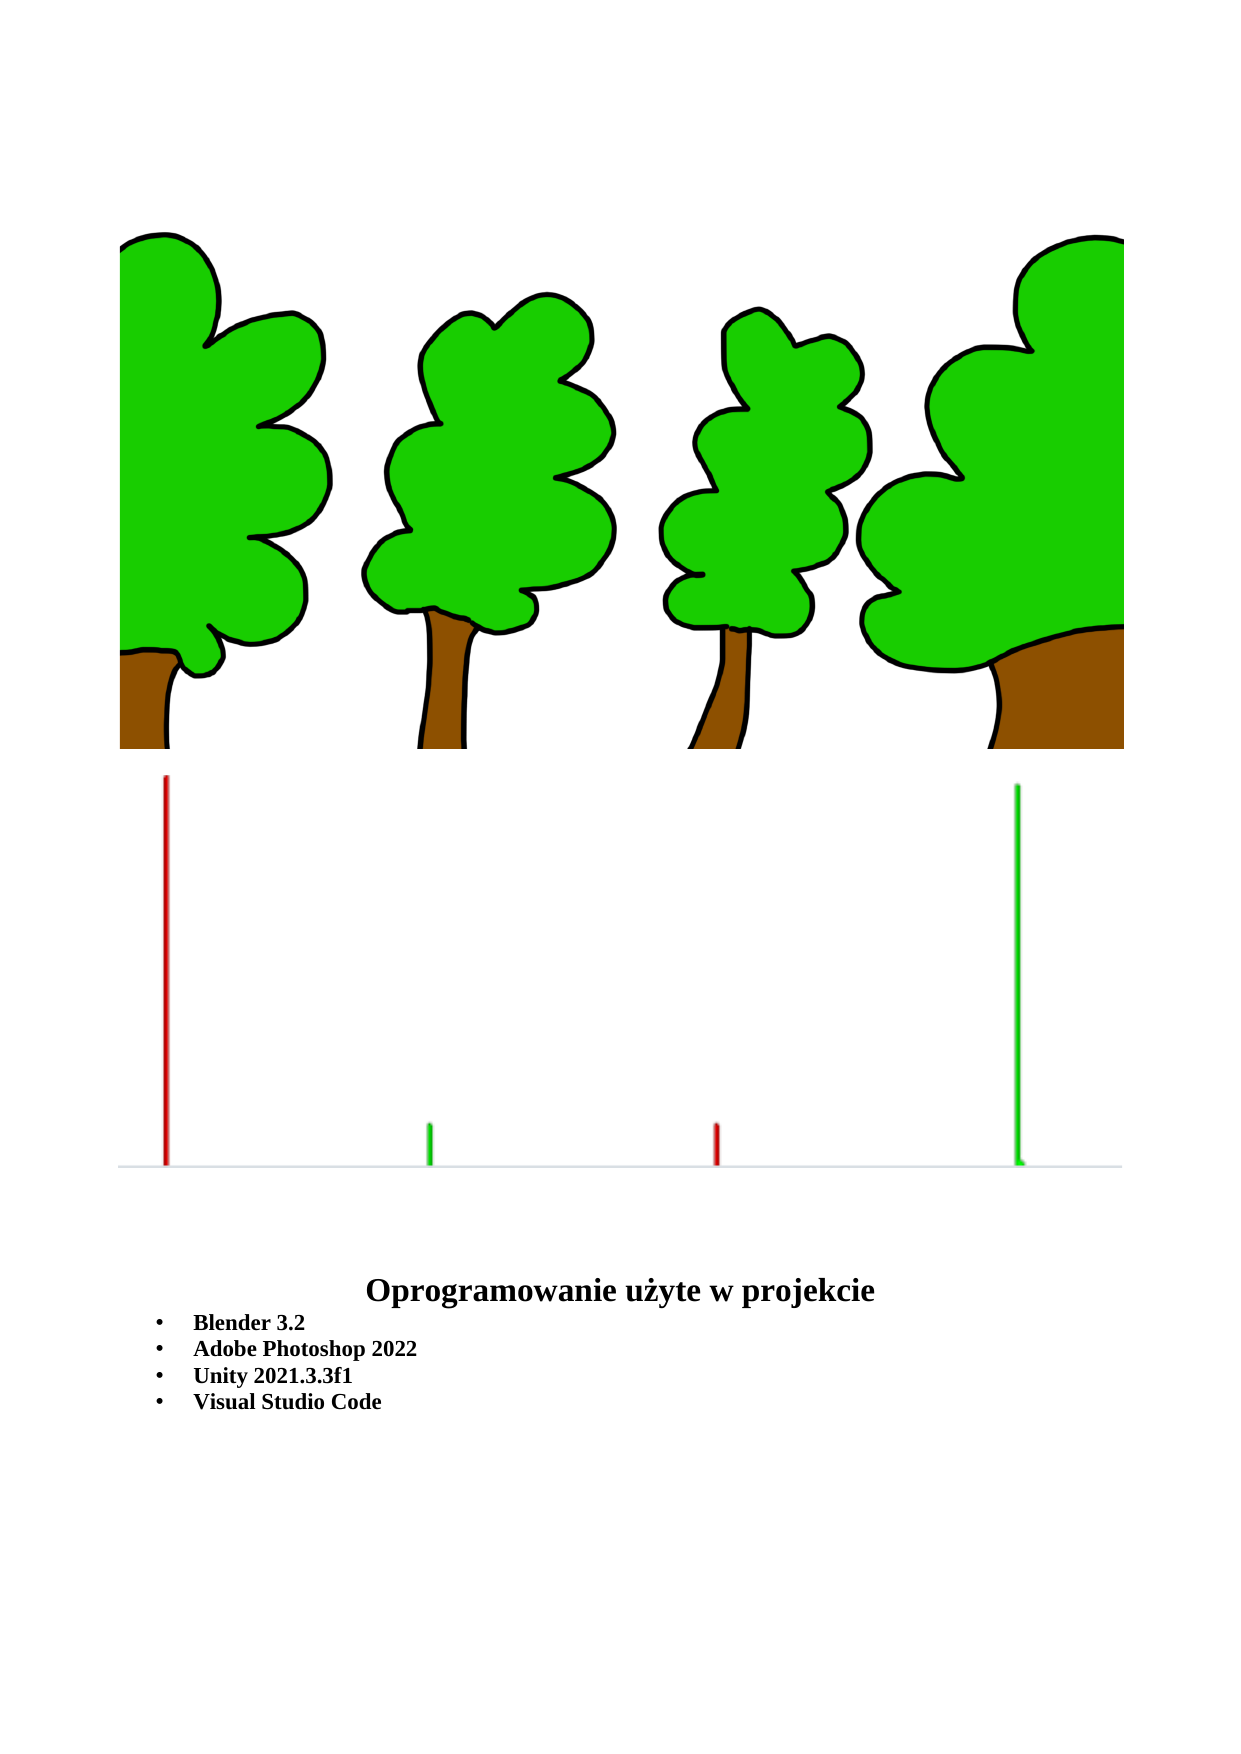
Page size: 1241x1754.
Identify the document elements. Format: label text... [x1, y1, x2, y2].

picture [119, 183, 1124, 749]
list Adobe Photoshop 2022 [156, 1335, 1122, 1362]
text Oprogramowanie użyte w projekcie [118, 1271, 1122, 1309]
picture [118, 775, 1123, 1168]
list Unity 2021.3.3f1 [156, 1362, 1122, 1388]
list Visual Studio Code [156, 1388, 1122, 1414]
list Blender 3.2 [156, 1309, 1122, 1335]
